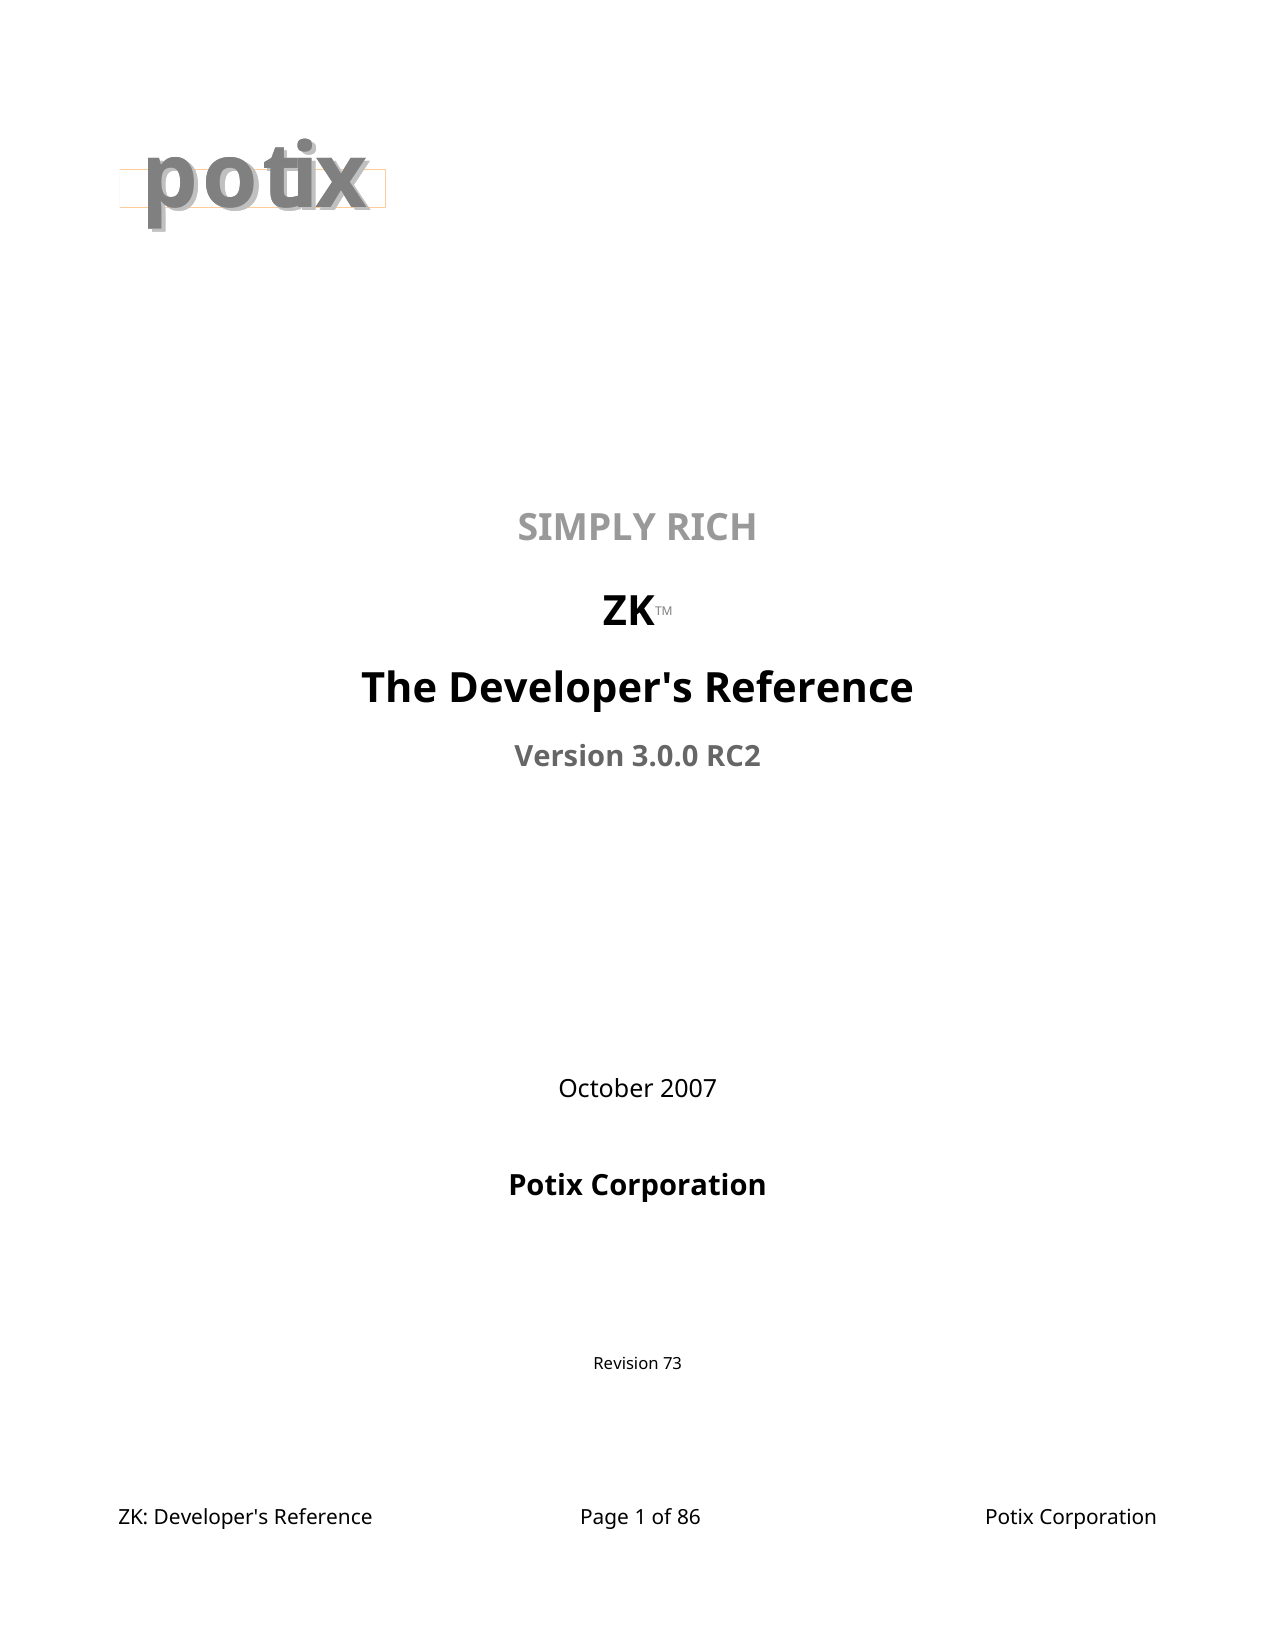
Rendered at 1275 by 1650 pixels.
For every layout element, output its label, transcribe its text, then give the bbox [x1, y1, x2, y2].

text ZKTM [118, 580, 1157, 637]
text October 2007 [118, 1071, 1157, 1105]
text Version 3.0.0 RC2 [118, 736, 1157, 775]
text Revision 73 [118, 1351, 1157, 1374]
text The Developer's Reference [118, 658, 1157, 715]
text Potix Corporation [118, 1164, 1157, 1203]
text SIMPLY RICH [118, 500, 1157, 551]
